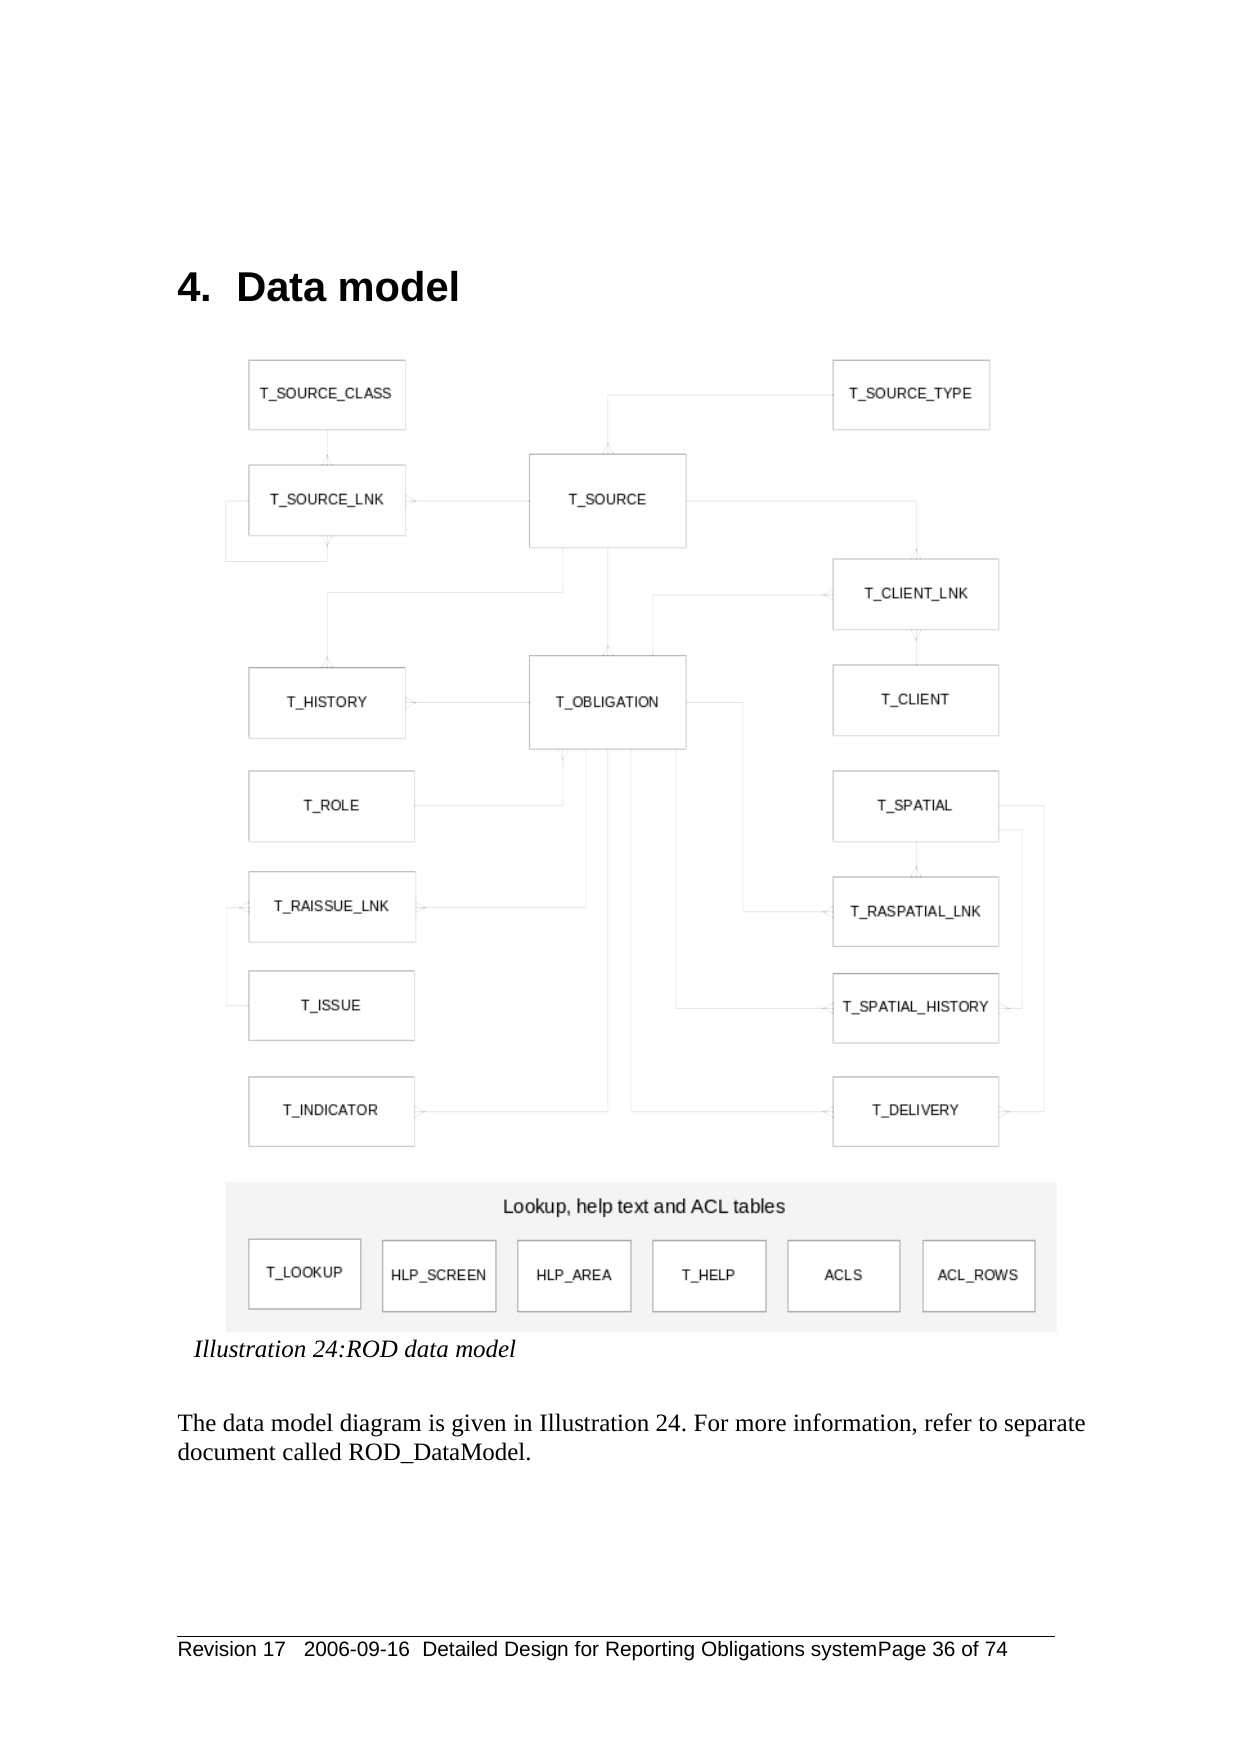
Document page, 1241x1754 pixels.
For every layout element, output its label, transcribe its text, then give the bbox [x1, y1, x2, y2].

text Illustration 24:ROD data model [194, 357, 1076, 1362]
text The data model diagram is given in Illustration 24. For more information, refer to separate document called ROD_DataModel. [177, 1408, 1092, 1466]
subtitle Data model [177, 263, 1092, 311]
